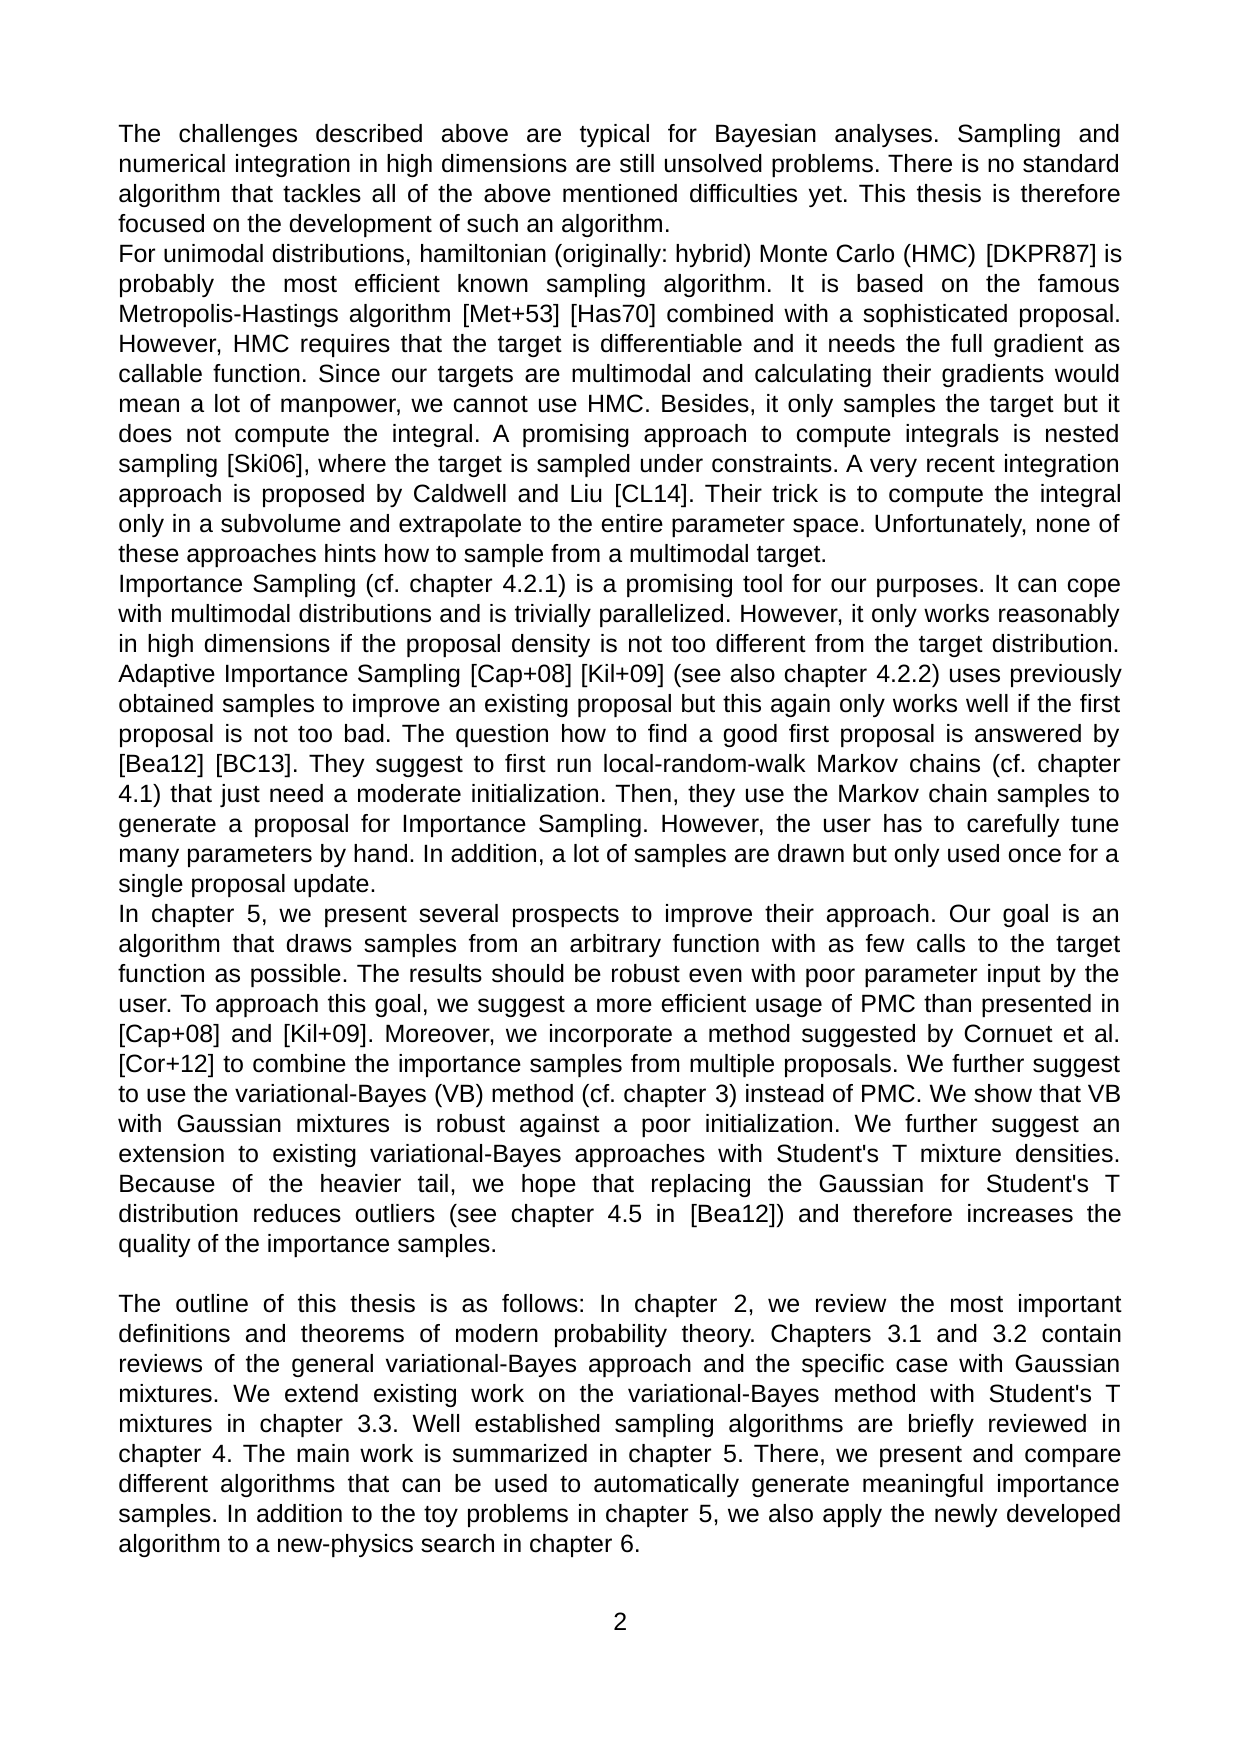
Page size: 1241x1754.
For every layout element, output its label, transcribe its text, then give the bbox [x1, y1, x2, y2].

text For unimodal distributions, hamiltonian (originally: hybrid) Monte Carlo (HMC) [DKPR87] is probably the most efficient known sampling algorithm. It is based on the famous Metropolis-Hastings algorithm [Met+53] [Has70] combined with a sophisticated proposal. However, HMC requires that the target is differentiable and it needs the full gradient as callable function. Since our targets are multimodal and calculating their gradients would mean a lot of manpower, we cannot use HMC. Besides, it only samples the target but it does not compute the integral. A promising approach to compute integrals is nested sampling [Ski06], where the target is sampled under constraints. A very recent integration approach is proposed by Caldwell and Liu [CL14]. Their trick is to compute the integral only in a subvolume and extrapolate to the entire parameter space. Unfortunately, none of these approaches hints how to sample from a multimodal target. [118, 238, 1122, 568]
text The challenges described above are typical for Bayesian analyses. Sampling and numerical integration in high dimensions are still unsolved problems. There is no standard algorithm that tackles all of the above mentioned difficulties yet. This thesis is therefore focused on the development of such an algorithm. [118, 118, 1122, 238]
text Importance Sampling (cf. chapter 4.2.1) is a promising tool for our purposes. It can cope with multimodal distributions and is trivially parallelized. However, it only works reasonably in high dimensions if the proposal density is not too different from the target distribution. Adaptive Importance Sampling [Cap+08] [Kil+09] (see also chapter 4.2.2) uses previously obtained samples to improve an existing proposal but this again only works well if the first proposal is not too bad. The question how to find a good first proposal is answered by [Bea12] [BC13]. They suggest to first run local-random-walk Markov chains (cf. chapter 4.1) that just need a moderate initialization. Then, they use the Markov chain samples to generate a proposal for Importance Sampling. However, the user has to carefully tune many parameters by hand. In addition, a lot of samples are drawn but only used once for a single proposal update. [118, 568, 1122, 898]
text The outline of this thesis is as follows: In chapter 2, we review the most important definitions and theorems of modern probability theory. Chapters 3.1 and 3.2 contain reviews of the general variational-Bayes approach and the specific case with Gaussian mixtures. We extend existing work on the variational-Bayes method with Student's T mixtures in chapter 3.3. Well established sampling algorithms are briefly reviewed in chapter 4. The main work is summarized in chapter 5. There, we present and compare different algorithms that can be used to automatically generate meaningful importance samples. In addition to the toy problems in chapter 5, we also apply the newly developed algorithm to a new-physics search in chapter 6. [118, 1288, 1122, 1558]
text In chapter 5, we present several prospects to improve their approach. Our goal is an algorithm that draws samples from an arbitrary function with as few calls to the target function as possible. The results should be robust even with poor parameter input by the user. To approach this goal, we suggest a more efficient usage of PMC than presented in [Cap+08] and [Kil+09]. Moreover, we incorporate a method suggested by Cornuet et al. [Cor+12] to combine the importance samples from multiple proposals. We further suggest to use the variational-Bayes (VB) method (cf. chapter 3) instead of PMC. We show that VB with Gaussian mixtures is robust against a poor initialization. We further suggest an extension to existing variational-Bayes approaches with Student's T mixture densities. Because of the heavier tail, we hope that replacing the Gaussian for Student's T distribution reduces outliers (see chapter 4.5 in [Bea12]) and therefore increases the quality of the importance samples. [118, 898, 1122, 1258]
